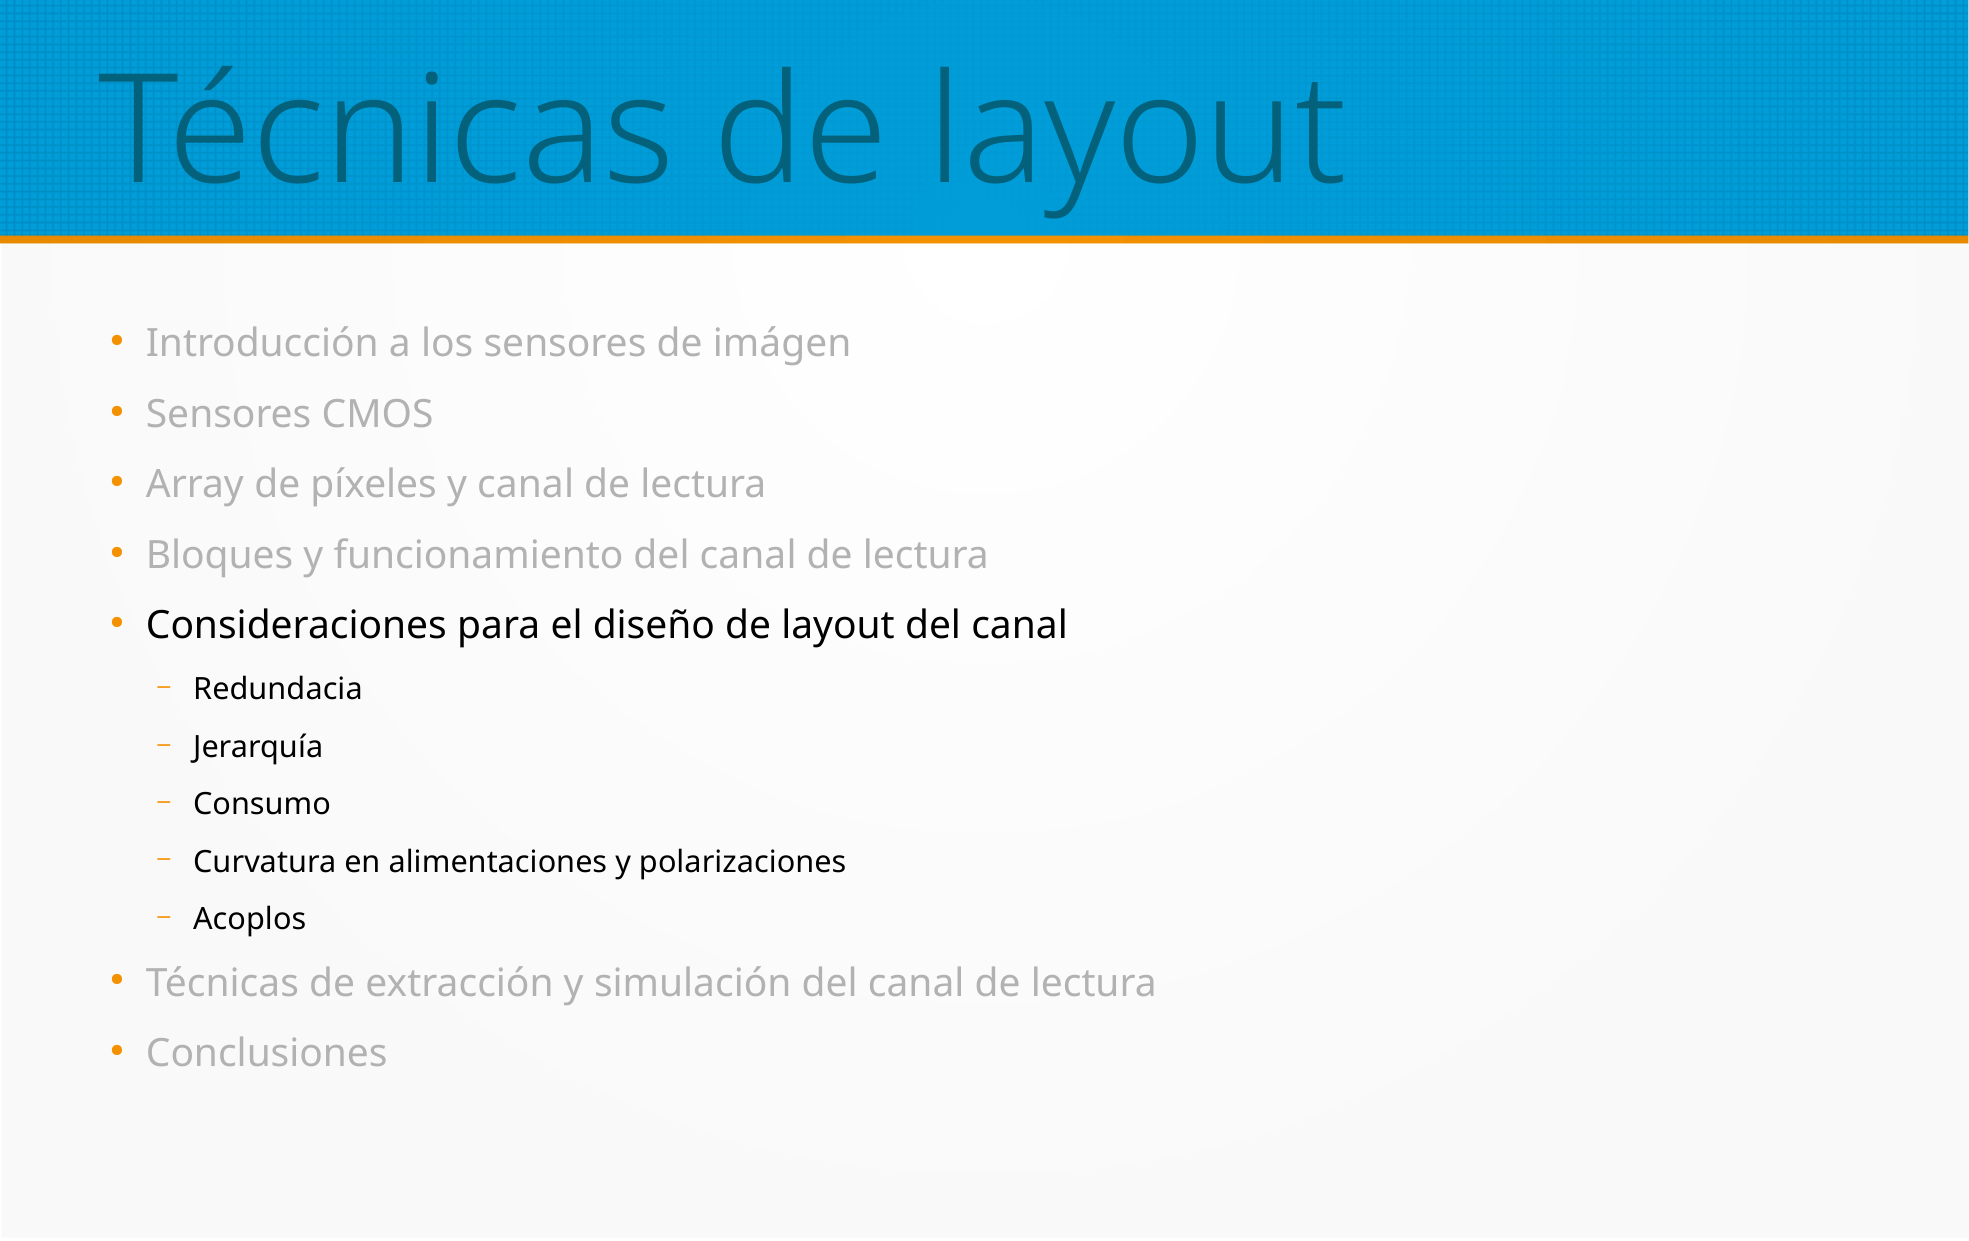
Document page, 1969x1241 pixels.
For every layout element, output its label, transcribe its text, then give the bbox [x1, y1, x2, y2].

title Técnicas de layout [98, 19, 1870, 227]
list Introducción a los sensores de imágen Sensores CMOS Array de píxeles y canal de lectura Bloques y funcionamiento del canal de lectura Consideraciones para el diseño de layout del canal Redundacia Jerarquía Consumo Curvatura en alimentaciones y polarizaciones Acoplos Técnicas de extracción y simulación del canal de lectura Conclusiones [98, 315, 1861, 1081]
picture [0, 236, 1969, 1241]
